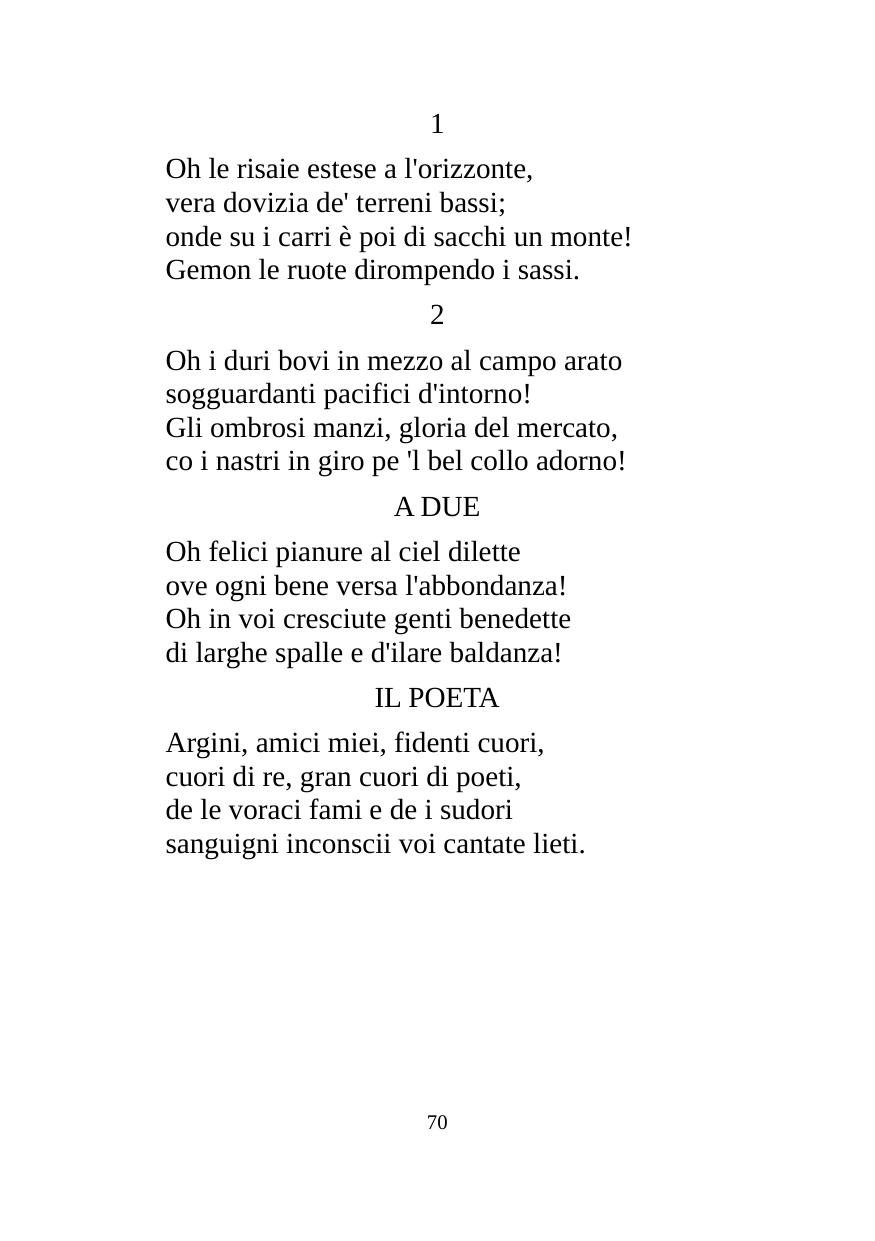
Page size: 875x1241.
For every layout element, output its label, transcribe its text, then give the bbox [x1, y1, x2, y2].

text Oh felici pianure al ciel dilette ove ogni bene versa l'abbondanza! Oh in voi cresciute genti benedette di larghe spalle e d'ilare baldanza! [165, 534, 768, 668]
text Argini, amici miei, fidenti cuori, cuori di re, gran cuori di poeti, de le voraci fami e de i sudori sanguigni inconscii voi cantate lieti. [165, 725, 768, 859]
text 1 [106, 106, 768, 140]
text A DUE [106, 489, 768, 522]
text 2 [106, 297, 768, 331]
text Oh i duri bovi in mezzo al campo arato sogguardanti pacifici d'intorno! Gli ombrosi manzi, gloria del mercato, co i nastri in giro pe 'l bel collo adorno! [165, 343, 768, 477]
text IL POETA [106, 680, 768, 713]
text Oh le risaie estese a l'orizzonte, vera dovizia de' terreni bassi; onde su i carri è poi di sacchi un monte! Gemon le ruote dirompendo i sassi. [165, 152, 768, 286]
